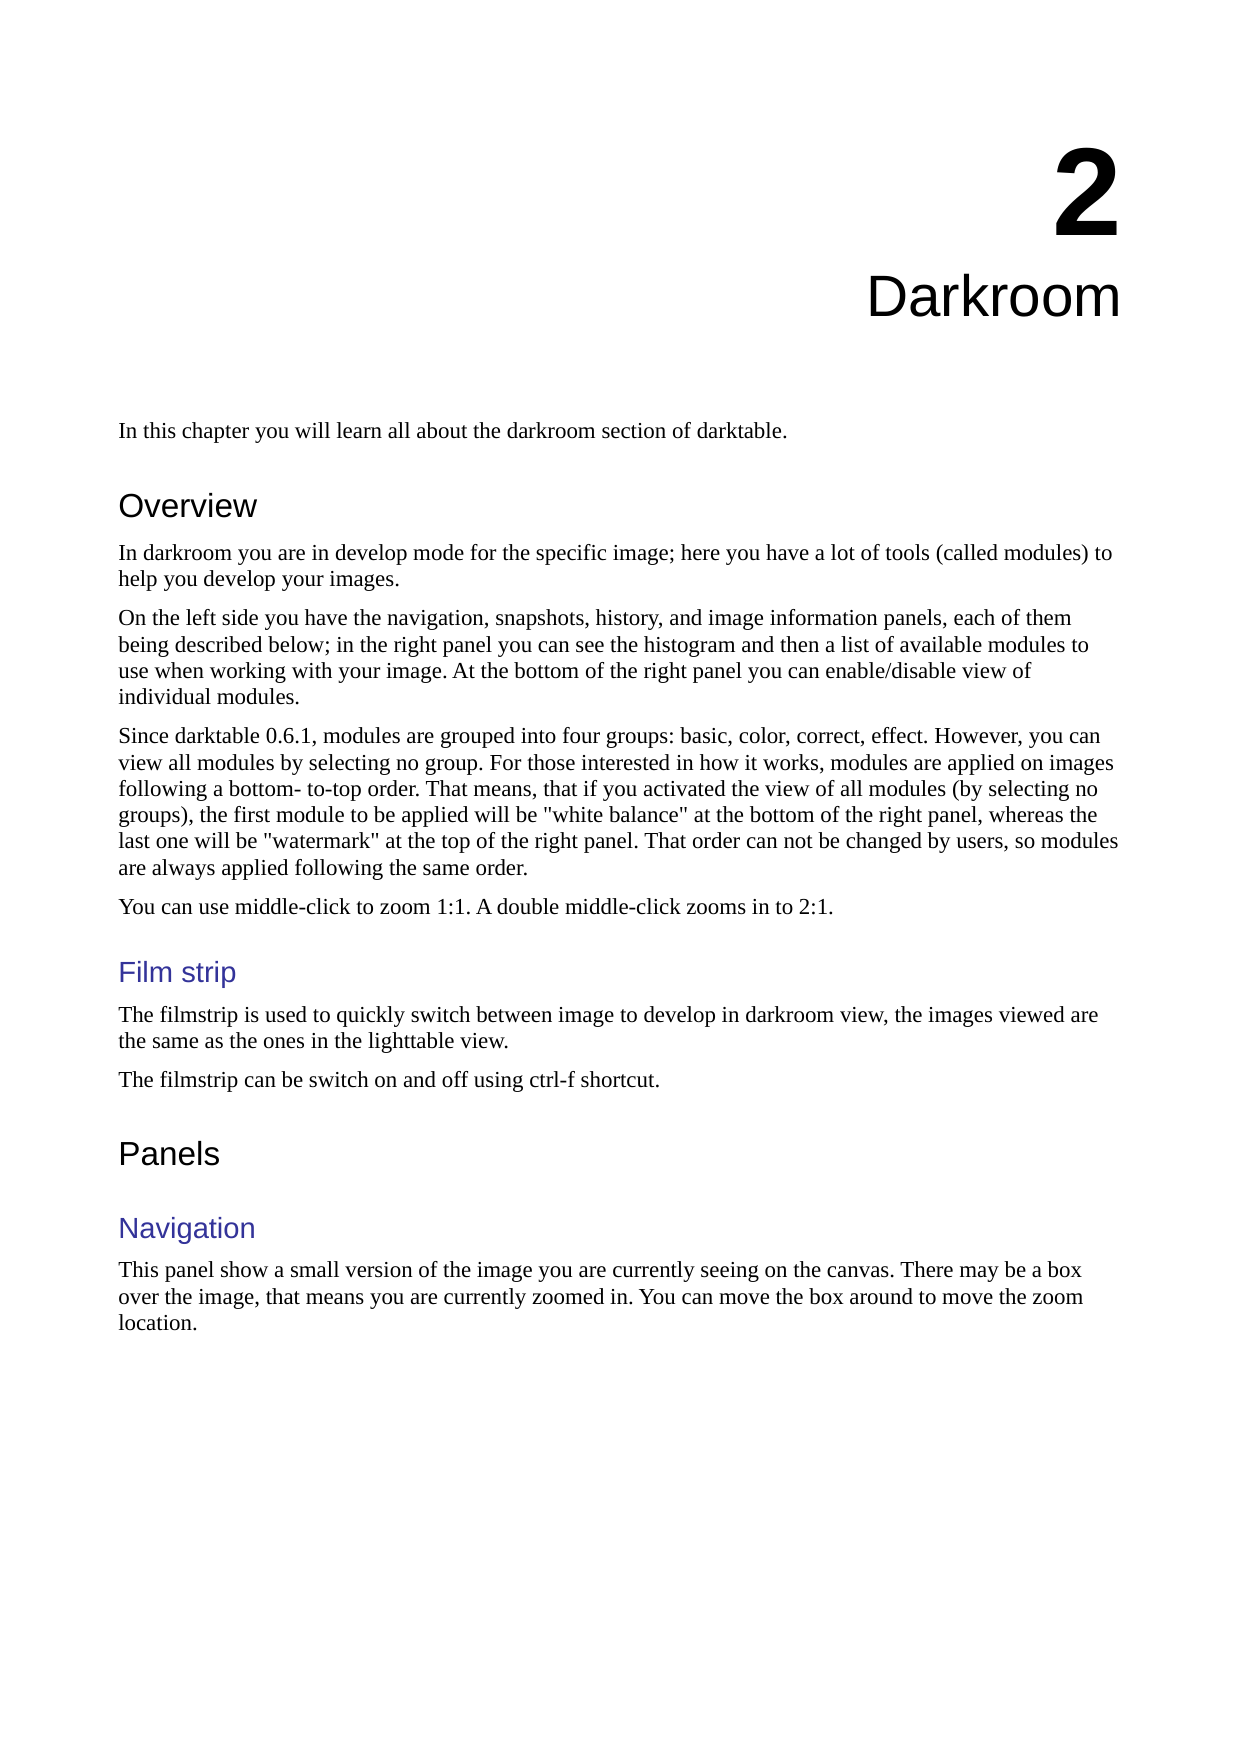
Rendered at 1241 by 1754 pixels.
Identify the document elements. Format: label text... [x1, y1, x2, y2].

subtitle Panels [118, 1134, 1122, 1173]
text In darkroom you are in develop mode for the specific image; here you have a lot of tools (called modules) to help you develop your images. [118, 539, 1122, 592]
text This panel show a small version of the image you are currently seeing on the canvas. There may be a box over the image, that means you are currently zoomed in. You can move the box around to move the zoom location. [118, 1256, 1122, 1335]
text On the left side you have the navigation, snapshots, history, and image information panels, each of them being described below; in the right panel you can see the histogram and then a list of available modules to use when working with your image. At the bottom of the right panel you can enable/disable view of individual modules. [118, 604, 1122, 710]
text The filmstrip can be switch on and off using ctrl-f shortcut. [118, 1066, 1122, 1092]
subtitle Navigation [118, 1211, 1122, 1244]
text The filmstrip is used to quickly switch between image to develop in darkroom view, the images viewed are the same as the ones in the lighttable view. [118, 1001, 1122, 1053]
text In this chapter you will learn all about the darkroom section of darktable. [118, 417, 1122, 444]
text Since darktable 0.6.1, modules are grouped into four groups: basic, color, correct, effect. However, you can view all modules by selecting no group. For those interested in how it works, modules are applied on images following a bottom- to-top order. That means, that if you activated the view of all modules (by selecting no groups), the first module to be applied will be "white balance" at the bottom of the right panel, whereas the last one will be "watermark" at the top of the right panel. That order can not be changed by users, so modules are always applied following the same order. [118, 722, 1122, 880]
text You can use middle-click to zoom 1:1. A double middle-click zooms in to 2:1. [118, 893, 1122, 919]
text 2 [118, 118, 1122, 262]
subtitle Film strip [118, 955, 1122, 989]
subtitle Overview [118, 486, 1122, 524]
title Darkroom [118, 262, 1122, 329]
